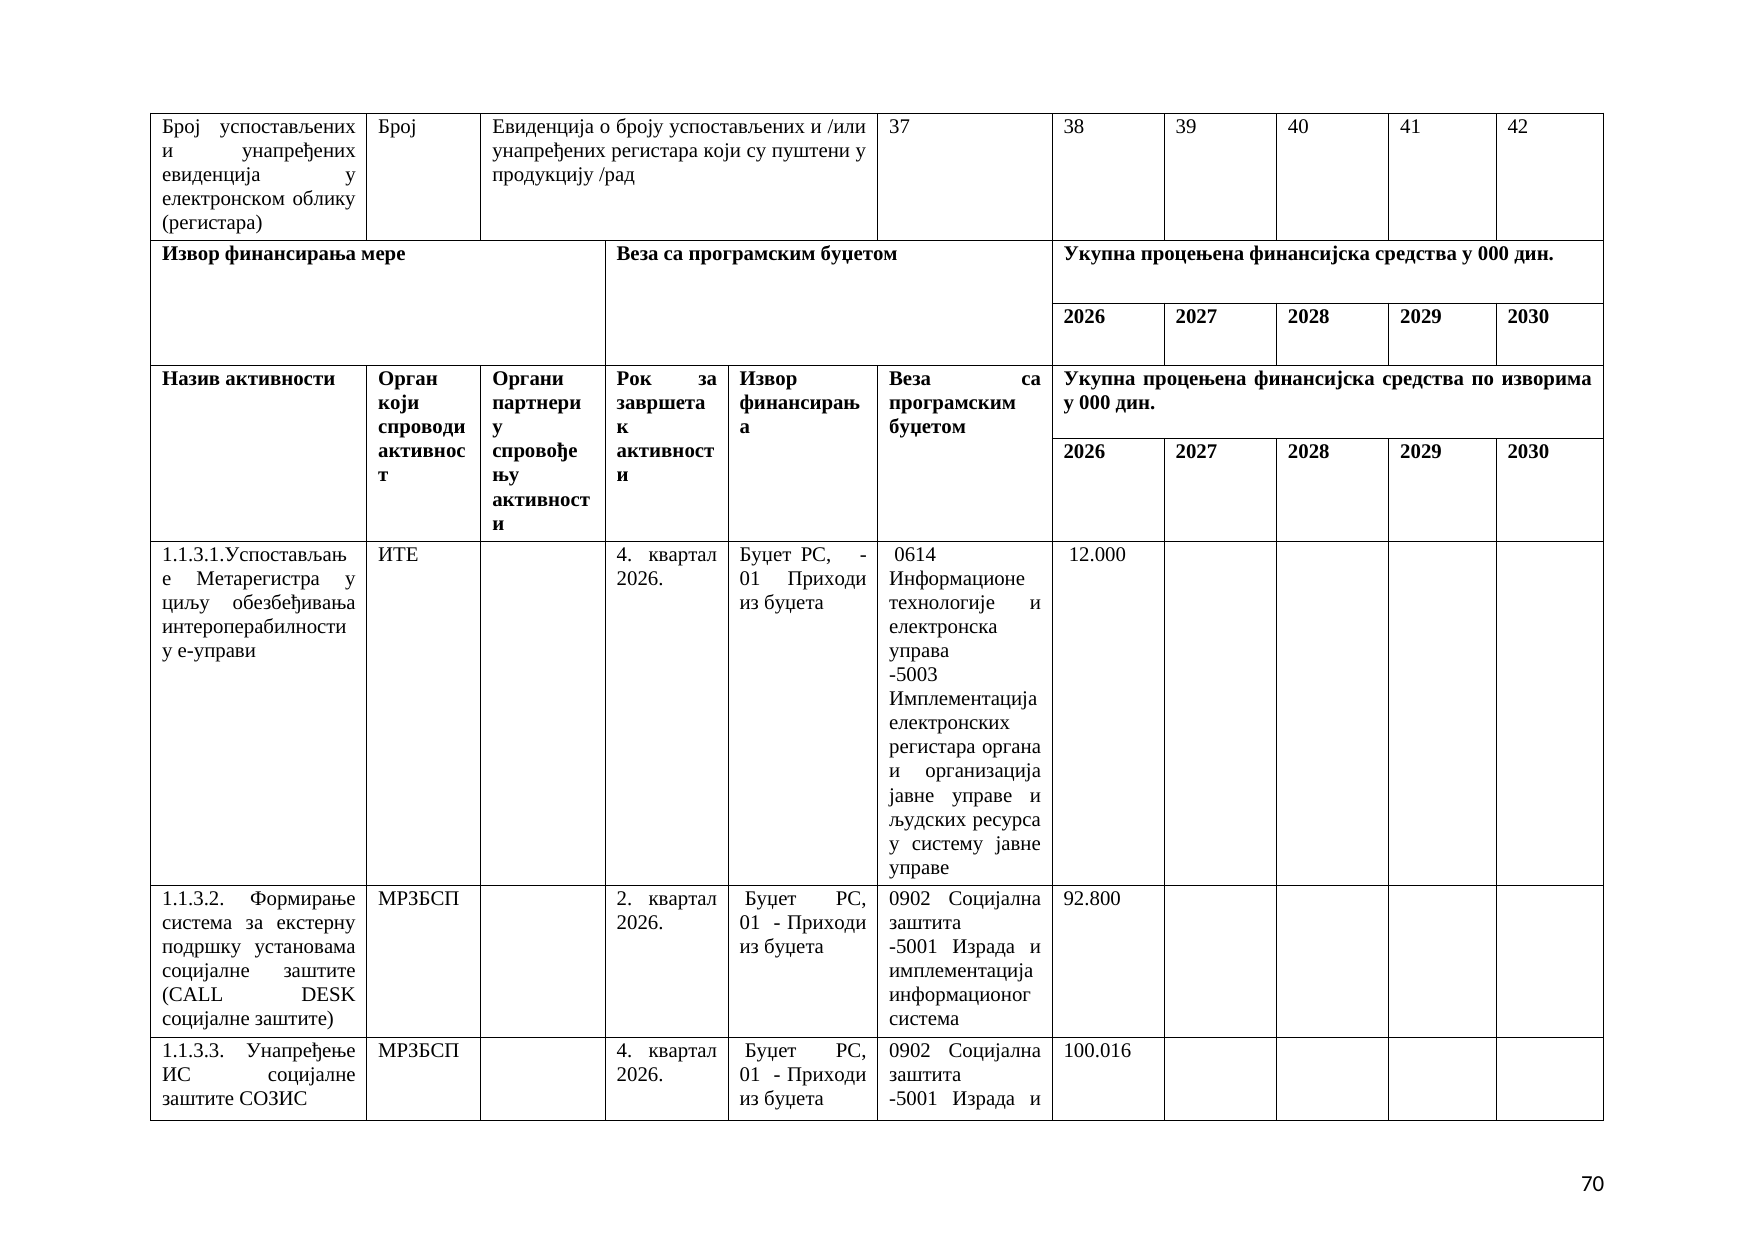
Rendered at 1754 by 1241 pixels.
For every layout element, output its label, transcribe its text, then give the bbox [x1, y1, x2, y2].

table_cell МРЗБСП [367, 1038, 480, 1120]
table_cell [481, 542, 605, 885]
table_cell 2027 [1165, 439, 1276, 541]
table_cell 12.000 [1053, 542, 1164, 885]
table_cell 4. квартал 2026. [606, 1038, 728, 1120]
table_cell [1497, 1038, 1603, 1120]
table_cell [1277, 886, 1388, 1037]
table_cell 0614 Информационе технологије и електронска управа -5003 Имплементација електронских регистара органа и организација јавне управе и људских ресурса у систему јавне управе [878, 542, 1052, 885]
table_cell 2027 [1165, 304, 1276, 365]
table_cell 2028 [1277, 439, 1388, 541]
table_cell 2028 [1277, 304, 1388, 365]
table_cell Назив активности [151, 366, 366, 541]
table_cell Органи партнери у спровођењу активности [481, 366, 605, 541]
table_cell 38 [1053, 114, 1164, 240]
table_cell Укупна процењена финансијска средства по изворима у 000 дин. [1053, 366, 1603, 438]
table_cell 1.1.3.3. Унапређење ИС социјалне заштите СОЗИС [151, 1038, 366, 1120]
table_cell [481, 886, 605, 1037]
table_cell 0902 Социјална заштита -5001 Израда и имплементација информационог система [878, 886, 1052, 1037]
table_cell [1389, 542, 1496, 885]
table_cell 2029 [1389, 439, 1496, 541]
table_cell Веза са програмским буџетом [878, 366, 1052, 541]
table_cell 2030 [1497, 439, 1603, 541]
table_cell [1165, 1038, 1276, 1120]
table_cell 100.016 [1053, 1038, 1164, 1120]
table_cell 2026 [1053, 304, 1164, 365]
table_cell [1277, 542, 1388, 885]
table_cell Буџет РС, 01 - Приходи из буџета [729, 1038, 877, 1120]
table_cell [1389, 886, 1496, 1037]
table_cell Број [367, 114, 480, 240]
table_cell 39 [1165, 114, 1276, 240]
table_cell МРЗБСП [367, 886, 480, 1037]
table_cell [481, 1038, 605, 1120]
table_cell Веза са програмским буџетом [606, 241, 1052, 365]
table_cell 0902 Социјална заштита -5001 Израда и [878, 1038, 1052, 1120]
table_cell 92.800 [1053, 886, 1164, 1037]
table_cell Број успостављених и унапређених евиденција у електронском облику (регистара) [151, 114, 366, 240]
table_cell 4. квартал 2026. [606, 542, 728, 885]
table_cell [1277, 1038, 1388, 1120]
table_cell Извор финансирања мере [151, 241, 605, 365]
table_cell 41 [1389, 114, 1496, 240]
table_cell [1497, 886, 1603, 1037]
table_cell Орган који спроводи активност [367, 366, 480, 541]
table_cell ИТЕ [367, 542, 480, 885]
table_cell Евиденција о броју успостављених и /или унапређених регистара који су пуштени у продукцију /рад [481, 114, 877, 240]
table_cell 37 [878, 114, 1052, 240]
table_cell 1.1.3.1.Успостављање Метарегистра у циљу обезбеђивања интероперабилности у е-управи [151, 542, 366, 885]
table_cell [1165, 886, 1276, 1037]
table_cell 42 [1497, 114, 1603, 240]
table_cell [1389, 1038, 1496, 1120]
table_cell 2. квартал 2026. [606, 886, 728, 1037]
table_cell 1.1.3.2. Формирање система за екстерну подршку установама социјалне заштите (CALL DESK социјалне заштите) [151, 886, 366, 1037]
table_cell 40 [1277, 114, 1388, 240]
table_cell Укупна процењена финансијска средства у 000 дин. [1053, 241, 1603, 303]
table_cell [1497, 542, 1603, 885]
table_cell Буџет РС, - 01 Приходи из буџета [729, 542, 877, 885]
table_cell Рок за завршетак активности [606, 366, 728, 541]
table_cell 2029 [1389, 304, 1496, 365]
table_cell Извор финансирања [729, 366, 877, 541]
table_cell [1165, 542, 1276, 885]
table_cell Буџет РС, 01 - Приходи из буџета [729, 886, 877, 1037]
table_cell 2030 [1497, 304, 1603, 365]
table_cell 2026 [1053, 439, 1164, 541]
